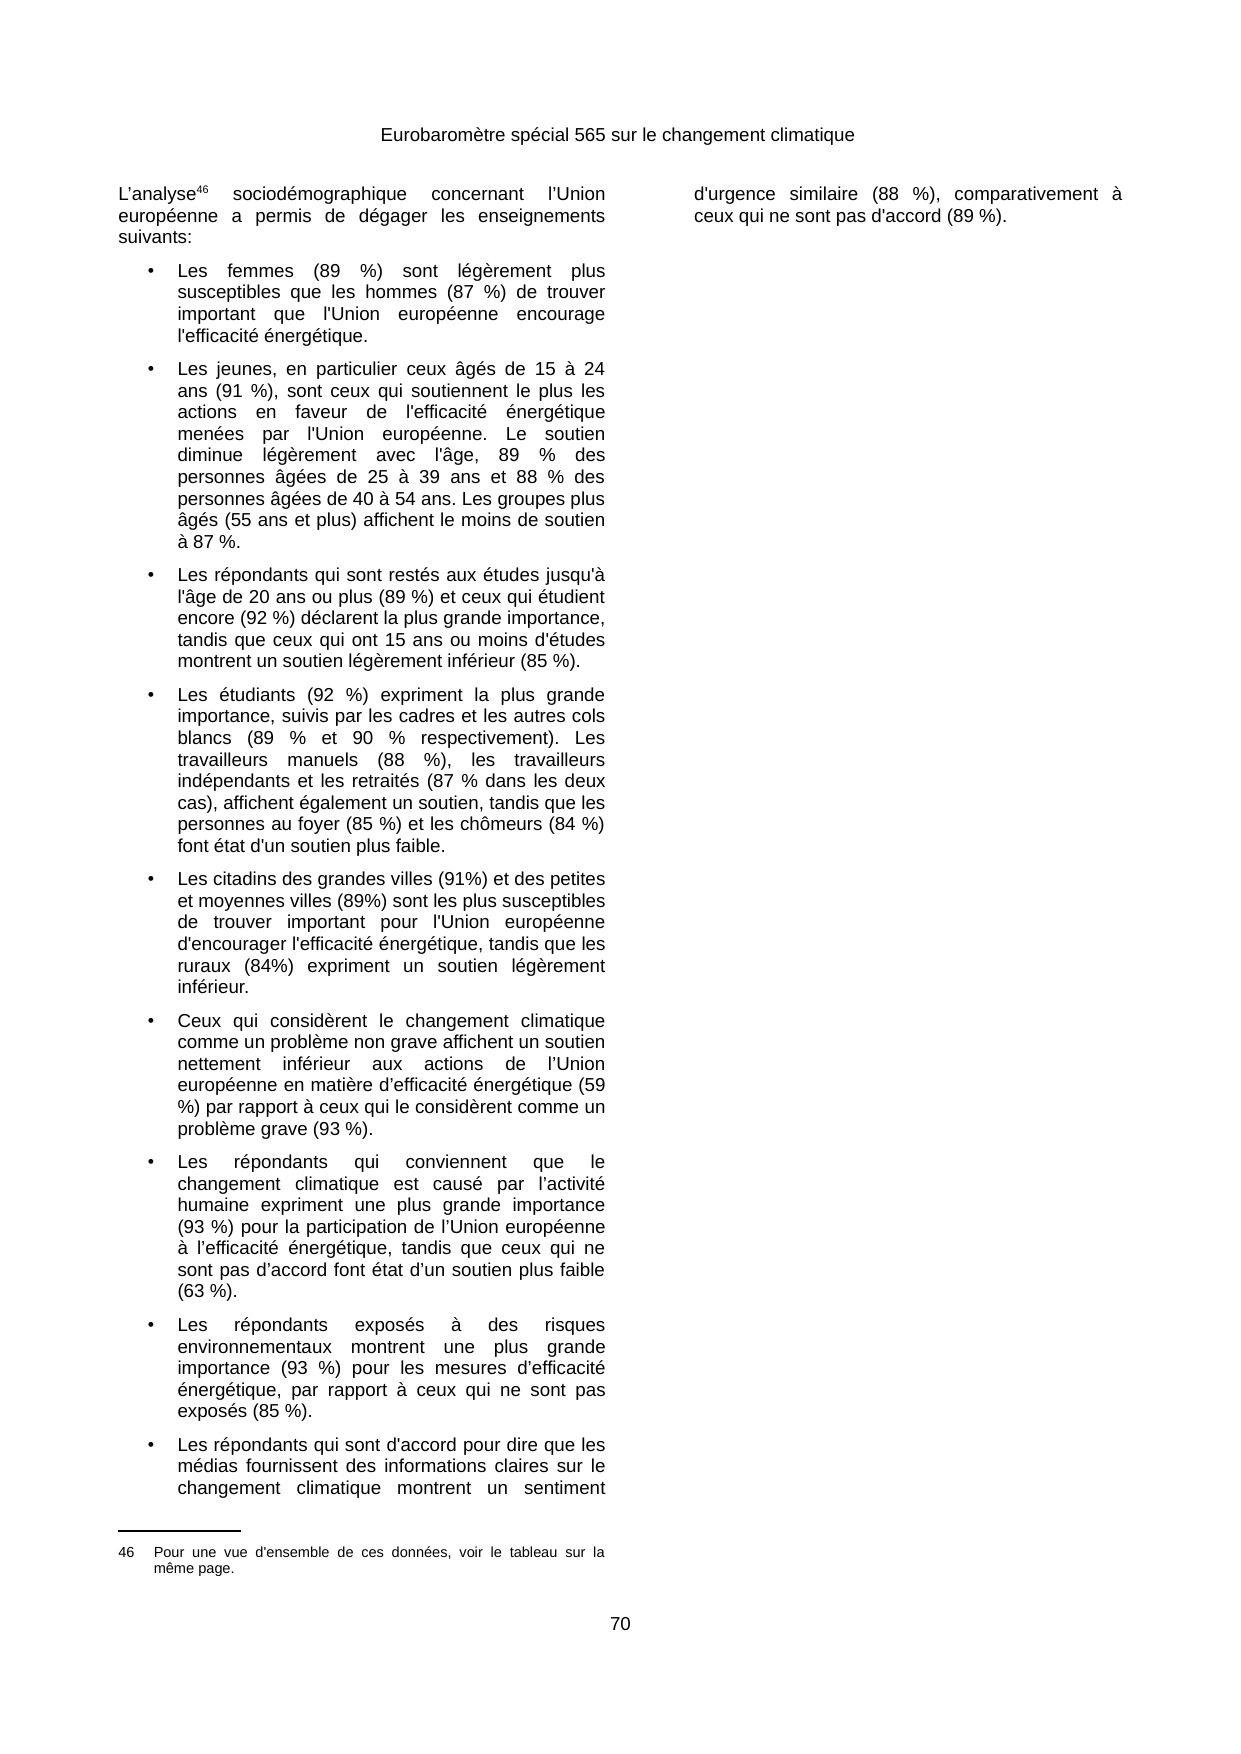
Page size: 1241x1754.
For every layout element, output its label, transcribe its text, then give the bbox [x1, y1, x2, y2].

list Les répondants qui sont restés aux études jusqu'à l'âge de 20 ans ou plus (89 %) et ceux qui étudient encore (92 %) déclarent la plus grande importance, tandis que ceux qui ont 15 ans ou moins d'études montrent un soutien légèrement inférieur (85 %). [148, 564, 605, 672]
text Pour une vue d'ensemble de ces données, voir le tableau sur la même page. [118, 1543, 605, 1577]
list Les répondants exposés à des risques environnementaux montrent une plus grande importance (93 %) pour les mesures d’efficacité énergétique, par rapport à ceux qui ne sont pas exposés (85 %). [148, 1314, 605, 1422]
list Les jeunes, en particulier ceux âgés de 15 à 24 ans (91 %), sont ceux qui soutiennent le plus les actions en faveur de l'efficacité énergétique menées par l'Union européenne. Le soutien diminue légèrement avec l'âge, 89 % des personnes âgées de 25 à 39 ans et 88 % des personnes âgées de 40 à 54 ans. Les groupes plus âgés (55 ans et plus) affichent le moins de soutien à 87 %. [148, 358, 605, 552]
list Les femmes (89 %) sont légèrement plus susceptibles que les hommes (87 %) de trouver important que l'Union européenne encourage l'efficacité énergétique. [148, 259, 605, 346]
list Les répondants qui conviennent que le changement climatique est causé par l’activité humaine expriment une plus grande importance (93 %) pour la participation de l’Union européenne à l’efficacité énergétique, tandis que ceux qui ne sont pas d’accord font état d’un soutien plus faible (63 %). [148, 1151, 605, 1302]
list Les citadins des grandes villes (91%) et des petites et moyennes villes (89%) sont les plus susceptibles de trouver important pour l'Union européenne d'encourager l'efficacité énergétique, tandis que les ruraux (84%) expriment un soutien légèrement inférieur. [148, 868, 605, 998]
text L’analyse sociodémographique concernant l’Union européenne a permis de dégager les enseignements suivants: [118, 183, 605, 248]
list Les étudiants (92 %) expriment la plus grande importance, suivis par les cadres et les autres cols blancs (89 % et 90 % respectivement). Les travailleurs manuels (88 %), les travailleurs indépendants et les retraités (87 % dans les deux cas), affichent également un soutien, tandis que les personnes au foyer (85 %) et les chômeurs (84 %) font état d'un soutien plus faible. [148, 684, 605, 856]
list d'urgence similaire (88 %), comparativement à ceux qui ne sont pas d'accord (89 %). [664, 183, 1122, 226]
list Ceux qui considèrent le changement climatique comme un problème non grave affichent un soutien nettement inférieur aux actions de l’Union européenne en matière d’efficacité énergétique (59 %) par rapport à ceux qui le considèrent comme un problème grave (93 %). [148, 1009, 605, 1139]
list Les répondants qui sont d'accord pour dire que les médias fournissent des informations claires sur le changement climatique montrent un sentiment [148, 1433, 605, 1498]
